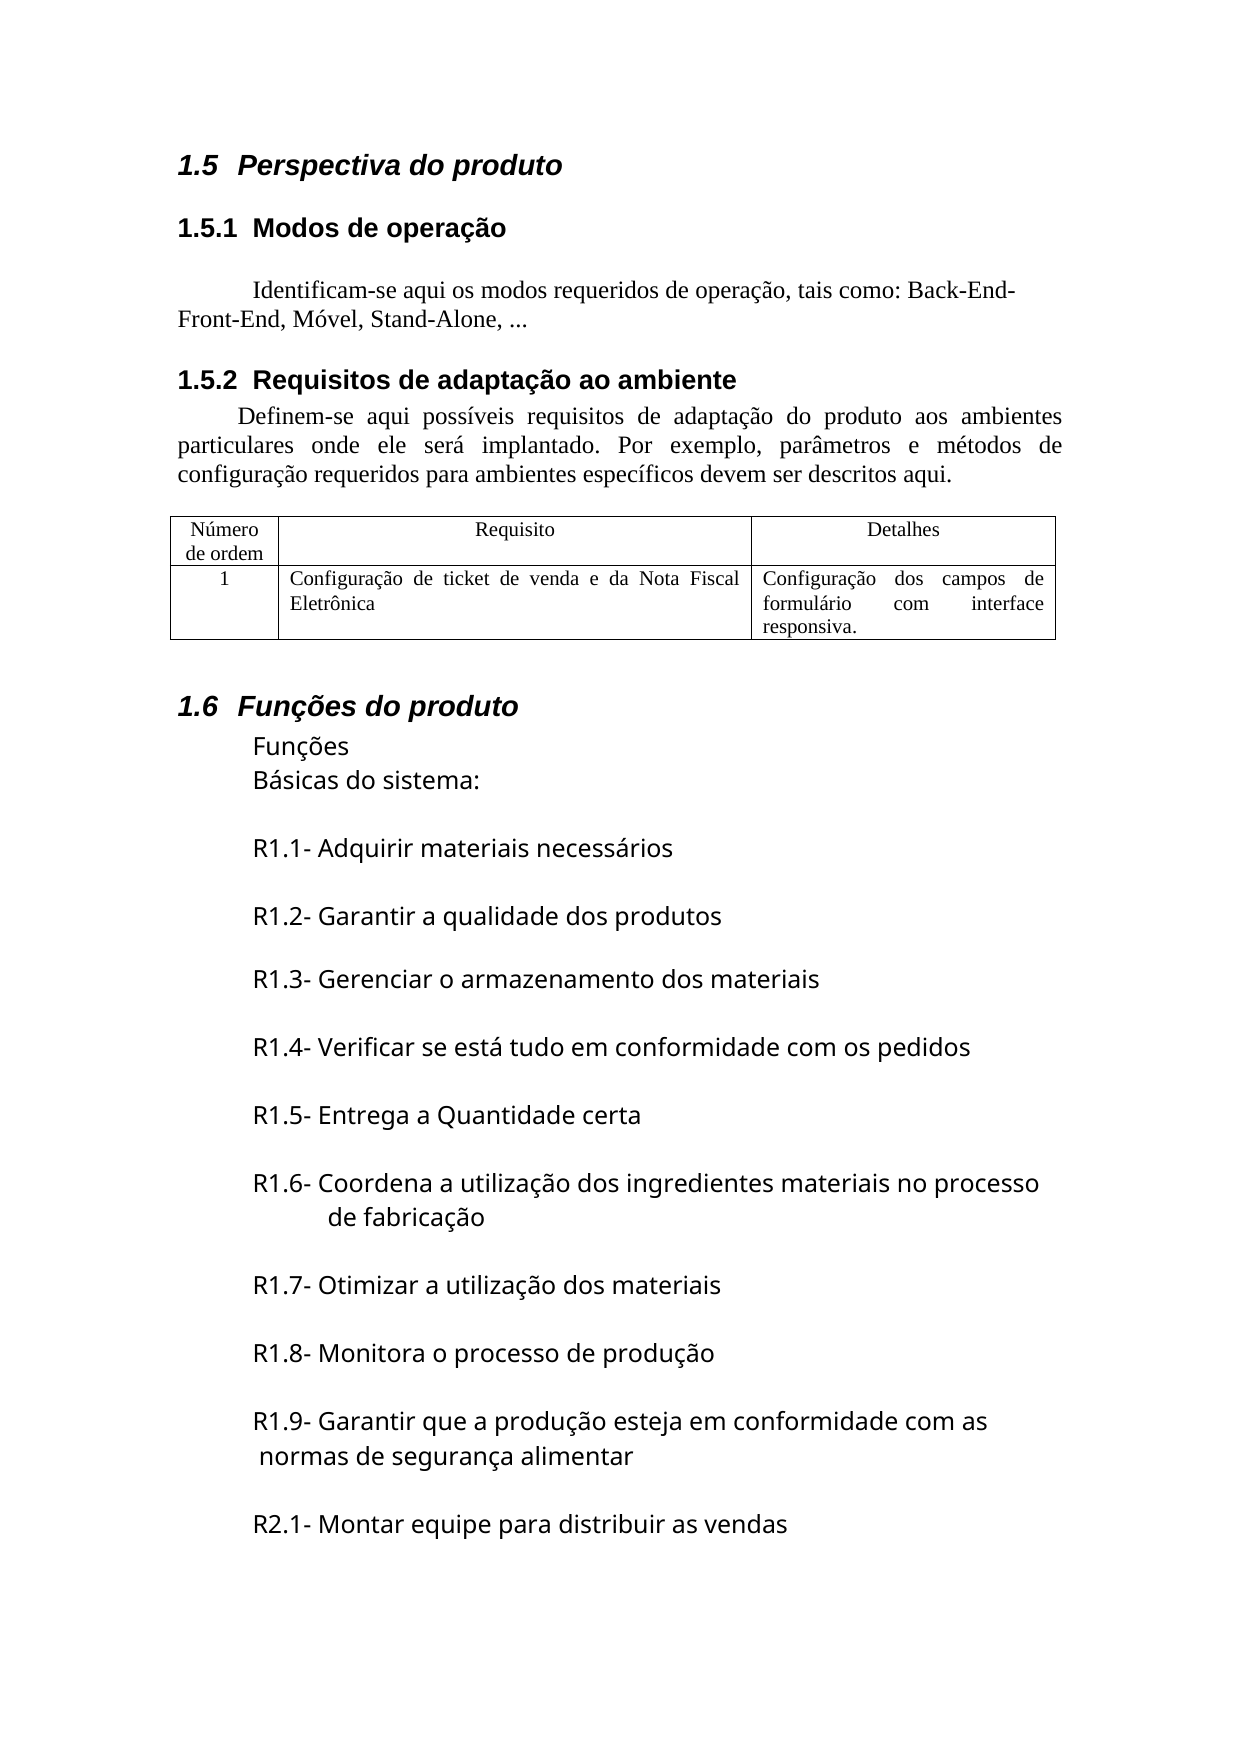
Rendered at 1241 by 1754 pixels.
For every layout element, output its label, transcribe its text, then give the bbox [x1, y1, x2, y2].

text R1.4- Verificar se está tudo em conformidade com os pedidos [177, 1029, 1063, 1063]
text R1.3- Gerenciar o armazenamento dos materiais [177, 961, 1063, 995]
list Modos de operação [177, 212, 1063, 244]
text R1.5- Entrega a Quantidade certa [177, 1097, 1063, 1132]
text R1.7- Otimizar a utilização dos materiais [177, 1268, 1063, 1302]
text Funções [177, 728, 1063, 762]
table_cell 1 [171, 566, 278, 638]
list Requisitos de adaptação ao ambiente [177, 364, 1063, 395]
text R1.6- Coordena a utilização dos ingredientes materiais no processo de fabricação [177, 1166, 1063, 1234]
list Funções do produto [177, 689, 1063, 722]
table_cell Configuração dos campos de formulário com interface responsiva. [752, 566, 1055, 638]
text R2.1- Montar equipe para distribuir as vendas [177, 1506, 1063, 1540]
table_header Detalhes [752, 517, 1055, 565]
table_cell Configuração de ticket de venda e da Nota Fiscal Eletrônica [279, 566, 751, 638]
table_header Requisito [279, 517, 751, 565]
text R1.1- Adquirir materiais necessários [177, 831, 1063, 865]
text R1.8- Monitora o processo de produção [177, 1336, 1063, 1370]
text R1.2- Garantir a qualidade dos produtos [177, 899, 1063, 933]
subtitle Identificam-se aqui os modos requeridos de operação, tais como: Back-End-Front-End, Móvel, Stand-Alone, ... [177, 275, 1063, 332]
table_header Número de ordem [171, 517, 278, 565]
text Definem-se aqui possíveis requisitos de adaptação do produto aos ambientes particulares onde ele será implantado. Por exemplo, parâmetros e métodos de configuração requeridos para ambientes específicos devem ser descritos aqui. [177, 401, 1063, 487]
text R1.9- Garantir que a produção esteja em conformidade com as normas de segurança alimentar [177, 1404, 1063, 1472]
text Básicas do sistema: [177, 762, 1063, 797]
list Perspectiva do produto [177, 148, 1063, 181]
